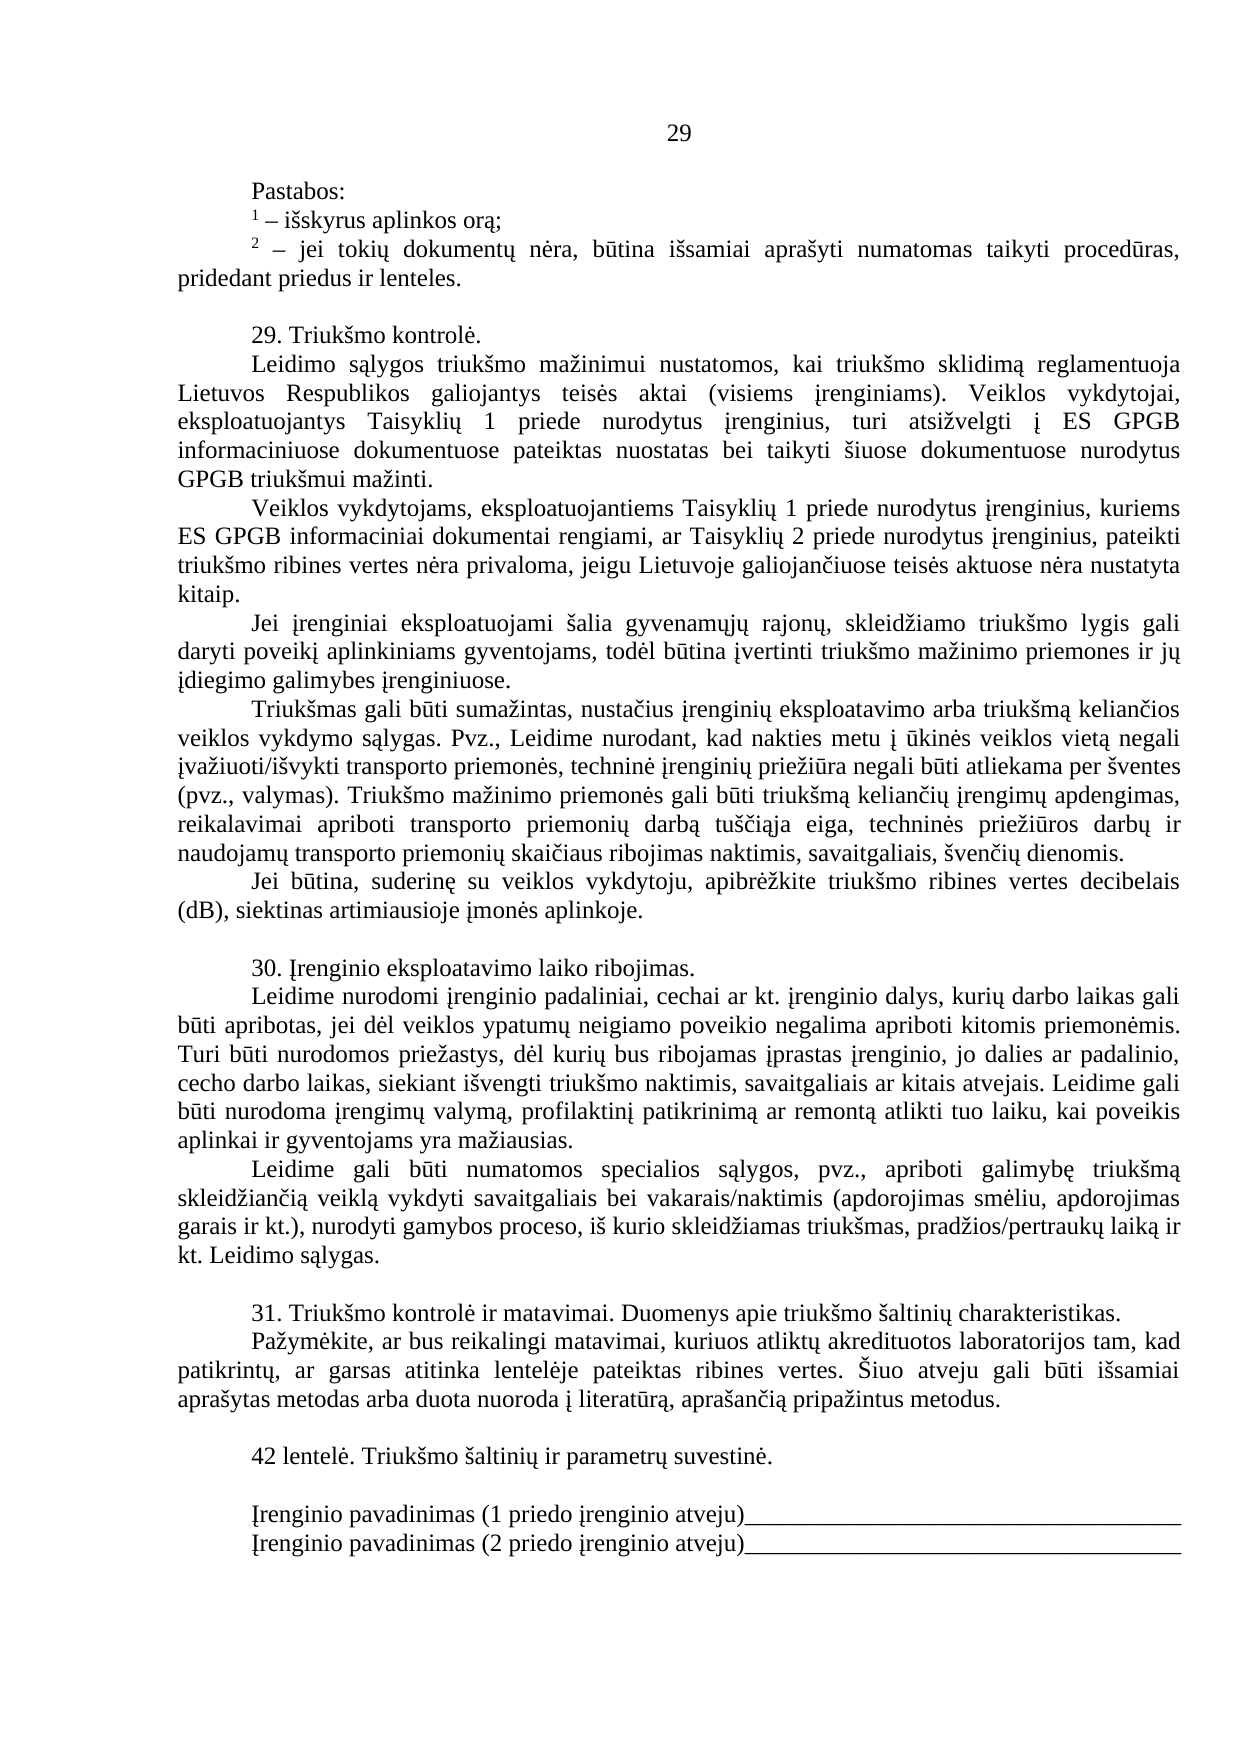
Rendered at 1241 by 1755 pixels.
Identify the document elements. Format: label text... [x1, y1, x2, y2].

text 29. Triukšmo kontrolė. [177, 320, 1181, 349]
text Pastabos: [177, 176, 1181, 205]
text 1 – išskyrus aplinkos orą; [177, 205, 1181, 234]
text Jei įrenginiai eksploatuojami šalia gyvenamųjų rajonų, skleidžiamo triukšmo lygis gali daryti poveikį aplinkiniams gyventojams, todėl būtina įvertinti triukšmo mažinimo priemones ir jų įdiegimo galimybes įrenginiuose. [177, 608, 1181, 694]
text 30. Įrenginio eksploatavimo laiko ribojimas. [177, 953, 1181, 981]
text 2 – jei tokių dokumentų nėra, būtina išsamiai aprašyti numatomas taikyti procedūras, pridedant priedus ir lenteles. [177, 234, 1181, 291]
text Įrenginio pavadinimas (1 priedo įrenginio atveju) [177, 1499, 1181, 1528]
text 31. Triukšmo kontrolė ir matavimai. Duomenys apie triukšmo šaltinių charakteristikas. [177, 1298, 1181, 1326]
text Leidime gali būti numatomos specialios sąlygos, pvz., apriboti galimybę triukšmą skleidžiančią veiklą vykdyti savaitgaliais bei vakarais/naktimis (apdorojimas smėliu, apdorojimas garais ir kt.), nurodyti gamybos proceso, iš kurio skleidžiamas triukšmas, pradžios/pertraukų laiką ir kt. Leidimo sąlygas. [177, 1154, 1181, 1269]
text Leidimo sąlygos triukšmo mažinimui nustatomos, kai triukšmo sklidimą reglamentuoja Lietuvos Respublikos galiojantys teisės aktai (visiems įrenginiams). Veiklos vykdytojai, eksploatuojantys Taisyklių 1 priede nurodytus įrenginius, turi atsižvelgti į ES GPGB informaciniuose dokumentuose pateiktas nuostatas bei taikyti šiuose dokumentuose nurodytus GPGB triukšmui mažinti. [177, 349, 1181, 493]
text Pažymėkite, ar bus reikalingi matavimai, kuriuos atliktų akredituotos laboratorijos tam, kad patikrintų, ar garsas atitinka lentelėje pateiktas ribines vertes. Šiuo atveju gali būti išsamiai aprašytas metodas arba duota nuoroda į literatūrą, aprašančią pripažintus metodus. [177, 1326, 1181, 1413]
text Įrenginio pavadinimas (2 priedo įrenginio atveju) [177, 1528, 1181, 1556]
text Jei būtina, suderinę su veiklos vykdytoju, apibrėžkite triukšmo ribines vertes decibelais (dB), siektinas artimiausioje įmonės aplinkoje. [177, 866, 1181, 924]
text Triukšmas gali būti sumažintas, nustačius įrenginių eksploatavimo arba triukšmą keliančios veiklos vykdymo sąlygas. Pvz., Leidime nurodant, kad nakties metu į ūkinės veiklos vietą negali įvažiuoti/išvykti transporto priemonės, techninė įrenginių priežiūra negali būti atliekama per šventes (pvz., valymas). Triukšmo mažinimo priemonės gali būti triukšmą keliančių įrengimų apdengimas, reikalavimai apriboti transporto priemonių darbą tuščiąja eiga, techninės priežiūros darbų ir naudojamų transporto priemonių skaičiaus ribojimas naktimis, savaitgaliais, švenčių dienomis. [177, 694, 1181, 866]
text Veiklos vykdytojams, eksploatuojantiems Taisyklių 1 priede nurodytus įrenginius, kuriems ES GPGB informaciniai dokumentai rengiami, ar Taisyklių 2 priede nurodytus įrenginius, pateikti triukšmo ribines vertes nėra privaloma, jeigu Lietuvoje galiojančiuose teisės aktuose nėra nustatyta kitaip. [177, 493, 1181, 608]
text 42 lentelė. Triukšmo šaltinių ir parametrų suvestinė. [177, 1441, 1181, 1470]
text Leidime nurodomi įrenginio padaliniai, cechai ar kt. įrenginio dalys, kurių darbo laikas gali būti apribotas, jei dėl veiklos ypatumų neigiamo poveikio negalima apriboti kitomis priemonėmis. Turi būti nurodomos priežastys, dėl kurių bus ribojamas įprastas įrenginio, jo dalies ar padalinio, cecho darbo laikas, siekiant išvengti triukšmo naktimis, savaitgaliais ar kitais atvejais. Leidime gali būti nurodoma įrengimų valymą, profilaktinį patikrinimą ar remontą atlikti tuo laiku, kai poveikis aplinkai ir gyventojams yra mažiausias. [177, 981, 1181, 1154]
